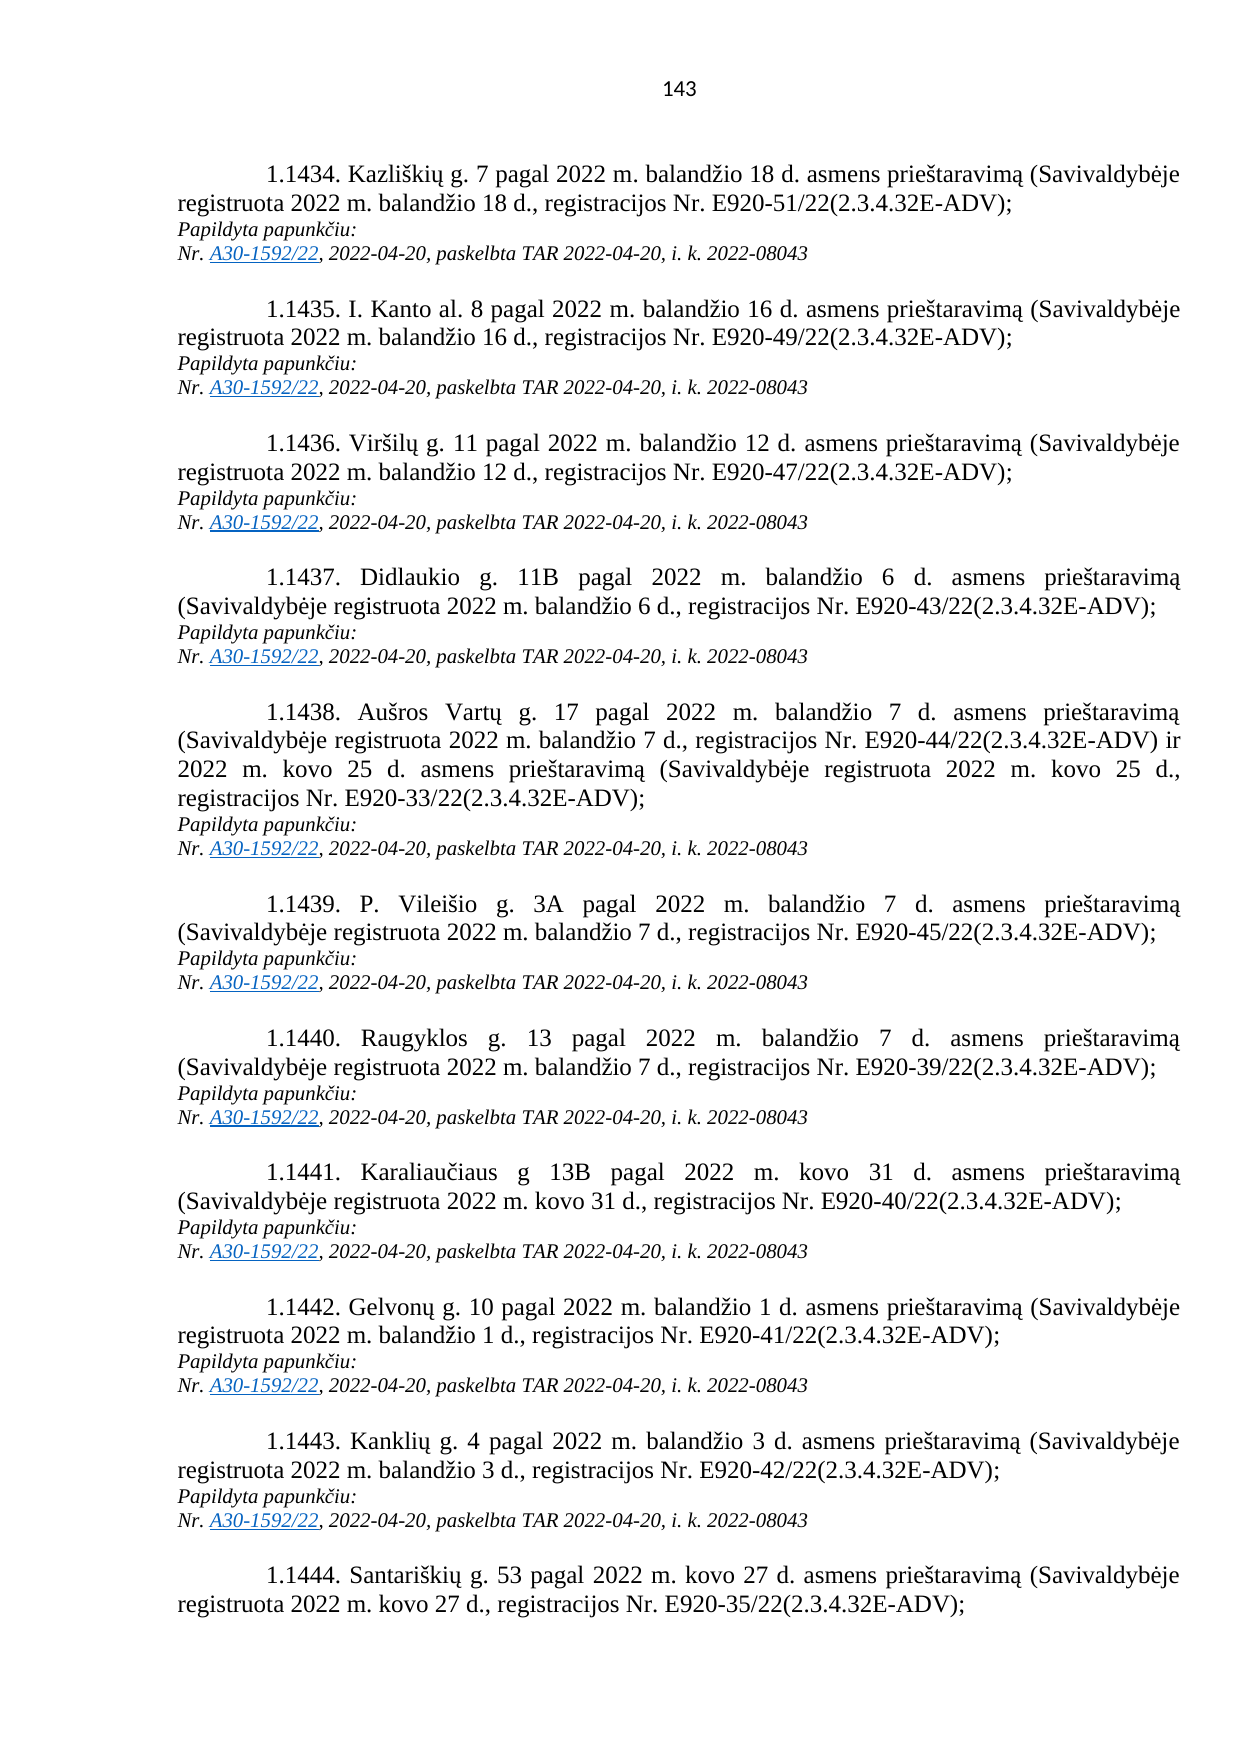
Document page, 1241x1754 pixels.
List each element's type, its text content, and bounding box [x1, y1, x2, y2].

text 1.1441. Karaliaučiaus g 13B pagal 2022 m. kovo 31 d. asmens prieštaravimą (Savivaldybėje registruota 2022 m. kovo 31 d., registracijos Nr. E920-40/22(2.3.4.32E-ADV); [177, 1157, 1181, 1215]
text Papildyta papunkčiu: [177, 620, 1181, 644]
text 1.1443. Kanklių g. 4 pagal 2022 m. balandžio 3 d. asmens prieštaravimą (Savivaldybėje registruota 2022 m. balandžio 3 d., registracijos Nr. E920-42/22(2.3.4.32E-ADV); [177, 1426, 1181, 1484]
text 1.1439. P. Vileišio g. 3A pagal 2022 m. balandžio 7 d. asmens prieštaravimą (Savivaldybėje registruota 2022 m. balandžio 7 d., registracijos Nr. E920-45/22(2.3.4.32E-ADV); [177, 889, 1181, 946]
text Nr. A30-1592/22, 2022-04-20, paskelbta TAR 2022-04-20, i. k. 2022-08043 [177, 1239, 1181, 1263]
text Papildyta papunkčiu: [177, 1081, 1181, 1105]
text 1.1435. I. Kanto al. 8 pagal 2022 m. balandžio 16 d. asmens prieštaravimą (Savivaldybėje registruota 2022 m. balandžio 16 d., registracijos Nr. E920-49/22(2.3.4.32E-ADV); [177, 294, 1181, 351]
text Nr. A30-1592/22, 2022-04-20, paskelbta TAR 2022-04-20, i. k. 2022-08043 [177, 241, 1181, 265]
text 1.1437. Didlaukio g. 11B pagal 2022 m. balandžio 6 d. asmens prieštaravimą (Savivaldybėje registruota 2022 m. balandžio 6 d., registracijos Nr. E920-43/22(2.3.4.32E-ADV); [177, 562, 1181, 620]
text Papildyta papunkčiu: [177, 946, 1181, 970]
text Papildyta papunkčiu: [177, 812, 1181, 836]
text Papildyta papunkčiu: [177, 486, 1181, 510]
text Nr. A30-1592/22, 2022-04-20, paskelbta TAR 2022-04-20, i. k. 2022-08043 [177, 510, 1181, 534]
text Papildyta papunkčiu: [177, 217, 1181, 241]
text 1.1444. Santariškių g. 53 pagal 2022 m. kovo 27 d. asmens prieštaravimą (Savivaldybėje registruota 2022 m. kovo 27 d., registracijos Nr. E920-35/22(2.3.4.32E-ADV); [177, 1561, 1181, 1618]
text Nr. A30-1592/22, 2022-04-20, paskelbta TAR 2022-04-20, i. k. 2022-08043 [177, 644, 1181, 668]
text 1.1434. Kazliškių g. 7 pagal 2022 m. balandžio 18 d. asmens prieštaravimą (Savivaldybėje registruota 2022 m. balandžio 18 d., registracijos Nr. E920-51/22(2.3.4.32E-ADV); [177, 159, 1181, 217]
text Nr. A30-1592/22, 2022-04-20, paskelbta TAR 2022-04-20, i. k. 2022-08043 [177, 836, 1181, 860]
text 1.1438. Aušros Vartų g. 17 pagal 2022 m. balandžio 7 d. asmens prieštaravimą (Savivaldybėje registruota 2022 m. balandžio 7 d., registracijos Nr. E920-44/22(2.3.4.32E-ADV) ir 2022 m. kovo 25 d. asmens prieštaravimą (Savivaldybėje registruota 2022 m. kovo 25 d., registracijos Nr. E920-33/22(2.3.4.32E-ADV); [177, 697, 1181, 812]
text Nr. A30-1592/22, 2022-04-20, paskelbta TAR 2022-04-20, i. k. 2022-08043 [177, 1105, 1181, 1129]
text 1.1436. Viršilų g. 11 pagal 2022 m. balandžio 12 d. asmens prieštaravimą (Savivaldybėje registruota 2022 m. balandžio 12 d., registracijos Nr. E920-47/22(2.3.4.32E-ADV); [177, 428, 1181, 486]
text Papildyta papunkčiu: [177, 351, 1181, 375]
text Papildyta papunkčiu: [177, 1215, 1181, 1239]
text Nr. A30-1592/22, 2022-04-20, paskelbta TAR 2022-04-20, i. k. 2022-08043 [177, 970, 1181, 994]
text Nr. A30-1592/22, 2022-04-20, paskelbta TAR 2022-04-20, i. k. 2022-08043 [177, 1373, 1181, 1397]
text Nr. A30-1592/22, 2022-04-20, paskelbta TAR 2022-04-20, i. k. 2022-08043 [177, 375, 1181, 399]
text 1.1442. Gelvonų g. 10 pagal 2022 m. balandžio 1 d. asmens prieštaravimą (Savivaldybėje registruota 2022 m. balandžio 1 d., registracijos Nr. E920-41/22(2.3.4.32E-ADV); [177, 1292, 1181, 1349]
text Papildyta papunkčiu: [177, 1349, 1181, 1373]
text Nr. A30-1592/22, 2022-04-20, paskelbta TAR 2022-04-20, i. k. 2022-08043 [177, 1508, 1181, 1532]
text 1.1440. Raugyklos g. 13 pagal 2022 m. balandžio 7 d. asmens prieštaravimą (Savivaldybėje registruota 2022 m. balandžio 7 d., registracijos Nr. E920-39/22(2.3.4.32E-ADV); [177, 1023, 1181, 1081]
text Papildyta papunkčiu: [177, 1484, 1181, 1508]
